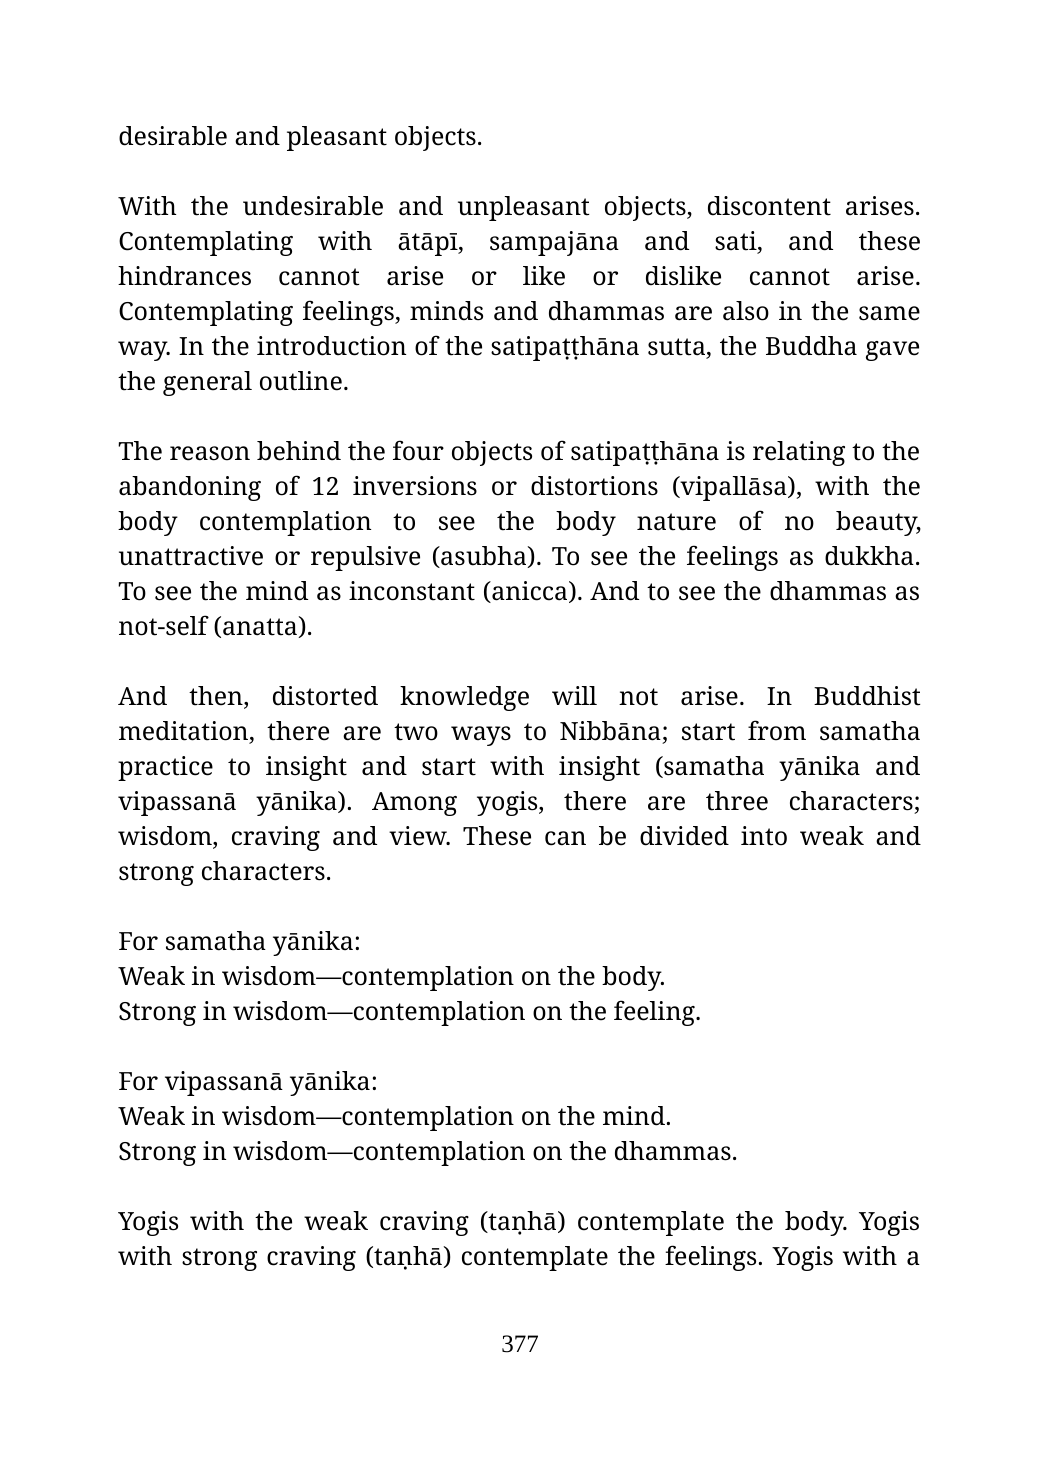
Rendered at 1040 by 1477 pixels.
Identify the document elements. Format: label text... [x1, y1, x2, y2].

text desirable and pleasant objects. With the undesirable and unpleasant objects, discontent arises. Contemplating with ātāpī, sampajāna and sati, and these hindrances cannot arise or like or dislike cannot arise. Contemplating feelings, minds and dhammas are also in the same way. In the introduction of the satipaṭṭhāna sutta, the Buddha gave the general outline. The reason behind the four objects of satipaṭṭhāna is relating to the abandoning of 12 inversions or distortions (vipallāsa), with the body contemplation to see the body nature of no beauty, unattractive or repulsive (asubha). To see the feelings as dukkha. To see the mind as inconstant (anicca). And to see the dhammas as not-self (anatta). And then, distorted knowledge will not arise. In Buddhist meditation, there are two ways to Nibbāna; start from samatha practice to insight and start with insight (samatha yānika and vipassanā yānika). Among yogis, there are three characters; wisdom, craving and view. These can be divided into weak and strong characters. For samatha yānika: Weak in wisdom—contemplation on the body. Strong in wisdom—contemplation on the feeling. For vipassanā yānika: Weak in wisdom—contemplation on the mind. Strong in wisdom—contemplation on the dhammas. Yogis with the weak craving (taṇhā) contemplate the body. Yogis with strong craving (taṇhā) contemplate the feelings. Yogis with a [118, 118, 922, 1273]
